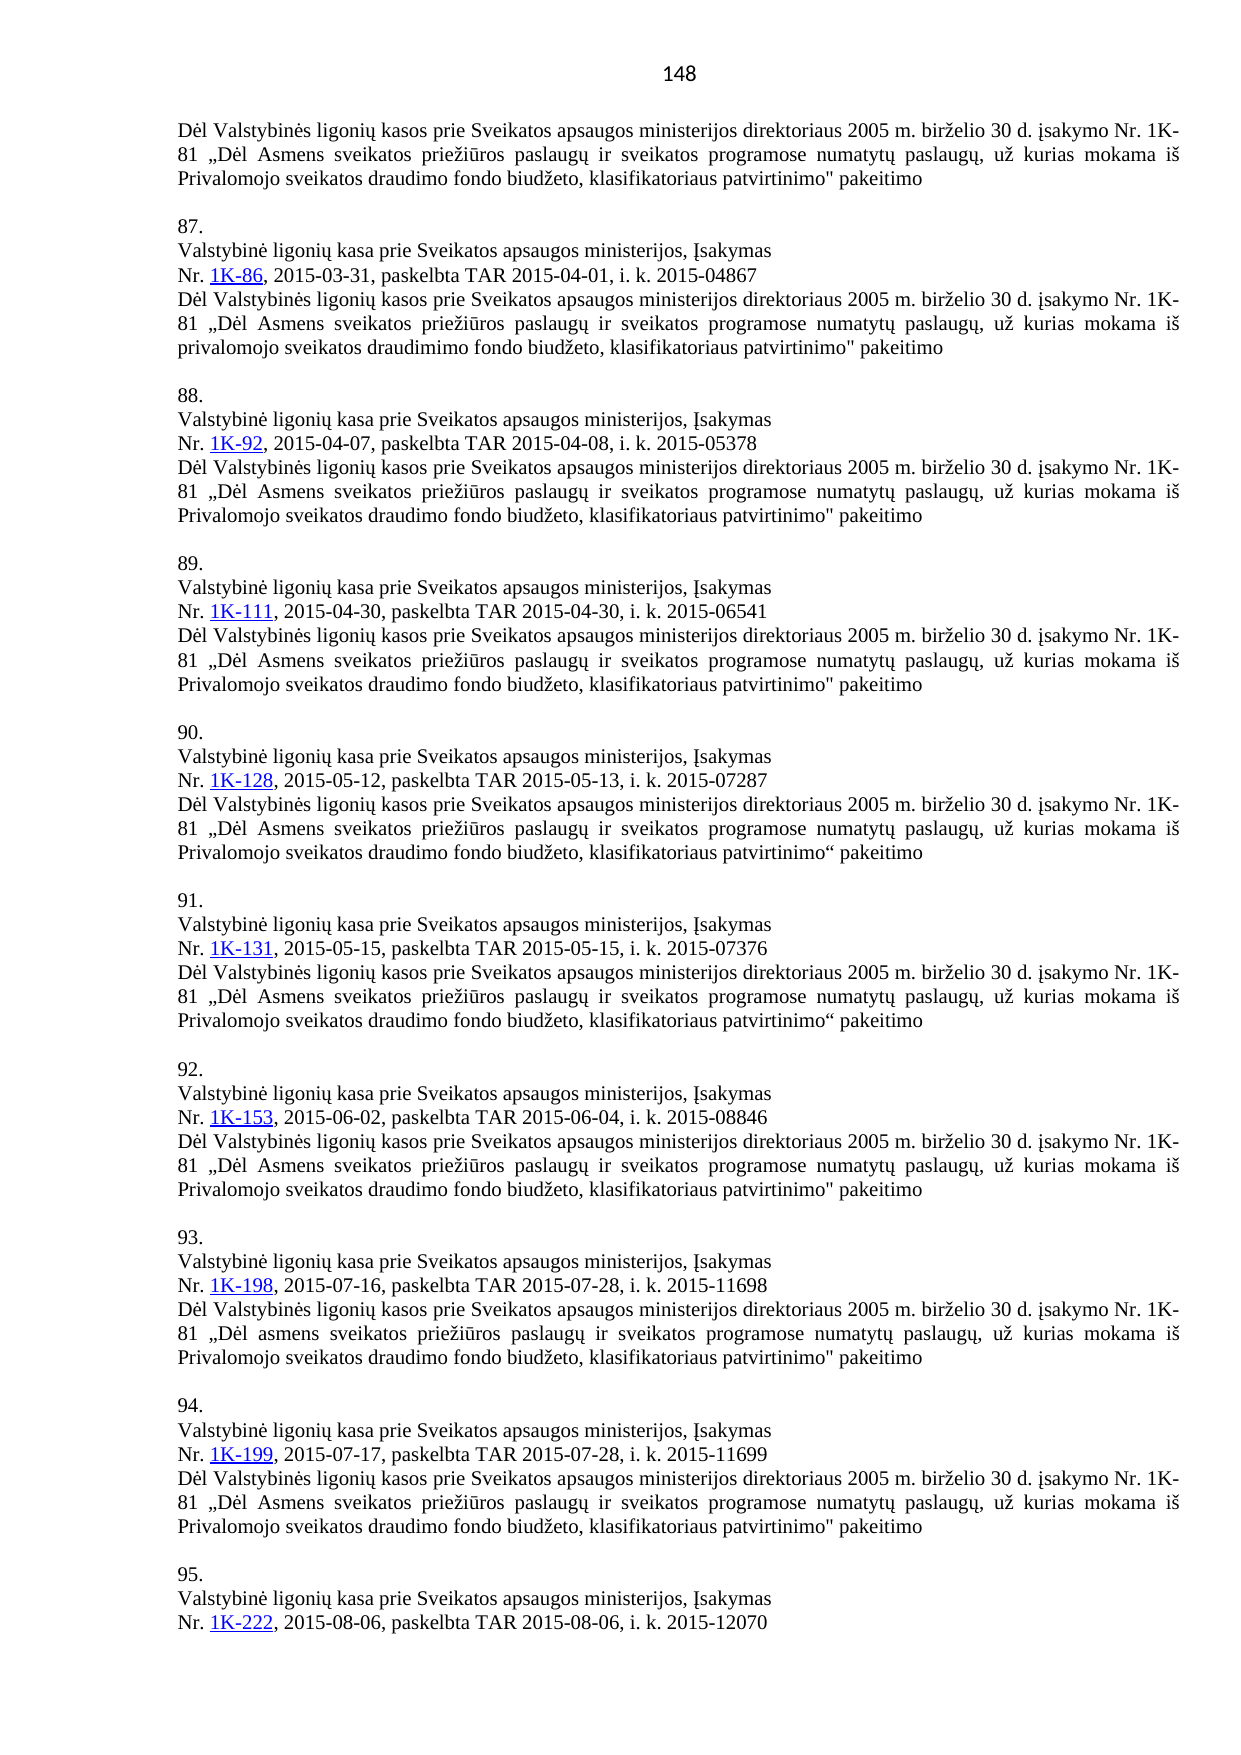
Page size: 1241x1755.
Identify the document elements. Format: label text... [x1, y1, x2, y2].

text Dėl Valstybinės ligonių kasos prie Sveikatos apsaugos ministerijos direktoriaus 2005 m. birželio 30 d. įsakymo Nr. 1K-81 „Dėl Asmens sveikatos priežiūros paslaugų ir sveikatos programose numatytų paslaugų, už kurias mokama iš Privalomojo sveikatos draudimo fondo biudžeto, klasifikatoriaus patvirtinimo“ pakeitimo [177, 792, 1181, 864]
text Dėl Valstybinės ligonių kasos prie Sveikatos apsaugos ministerijos direktoriaus 2005 m. birželio 30 d. įsakymo Nr. 1K-81 „Dėl Asmens sveikatos priežiūros paslaugų ir sveikatos programose numatytų paslaugų, už kurias mokama iš Privalomojo sveikatos draudimo fondo biudžeto, klasifikatoriaus patvirtinimo" pakeitimo [177, 623, 1181, 696]
text Valstybinė ligonių kasa prie Sveikatos apsaugos ministerijos, Įsakymas [177, 1586, 1181, 1610]
text Nr. 1K-128, 2015-05-12, paskelbta TAR 2015-05-13, i. k. 2015-07287 [177, 768, 1181, 792]
text Valstybinė ligonių kasa prie Sveikatos apsaugos ministerijos, Įsakymas [177, 744, 1181, 768]
text 87. [177, 214, 1181, 238]
text Nr. 1K-111, 2015-04-30, paskelbta TAR 2015-04-30, i. k. 2015-06541 [177, 599, 1181, 623]
text Dėl Valstybinės ligonių kasos prie Sveikatos apsaugos ministerijos direktoriaus 2005 m. birželio 30 d. įsakymo Nr. 1K-81 „Dėl Asmens sveikatos priežiūros paslaugų ir sveikatos programose numatytų paslaugų, už kurias mokama iš privalomojo sveikatos draudimimo fondo biudžeto, klasifikatoriaus patvirtinimo" pakeitimo [177, 287, 1181, 359]
text 89. [177, 551, 1181, 575]
text Dėl Valstybinės ligonių kasos prie Sveikatos apsaugos ministerijos direktoriaus 2005 m. birželio 30 d. įsakymo Nr. 1K-81 „Dėl Asmens sveikatos priežiūros paslaugų ir sveikatos programose numatytų paslaugų, už kurias mokama iš Privalomojo sveikatos draudimo fondo biudžeto, klasifikatoriaus patvirtinimo" pakeitimo [177, 1466, 1181, 1538]
text 93. [177, 1225, 1181, 1249]
text Dėl Valstybinės ligonių kasos prie Sveikatos apsaugos ministerijos direktoriaus 2005 m. birželio 30 d. įsakymo Nr. 1K-81 „Dėl asmens sveikatos priežiūros paslaugų ir sveikatos programose numatytų paslaugų, už kurias mokama iš Privalomojo sveikatos draudimo fondo biudžeto, klasifikatoriaus patvirtinimo" pakeitimo [177, 1297, 1181, 1369]
text 88. [177, 383, 1181, 407]
text Nr. 1K-222, 2015-08-06, paskelbta TAR 2015-08-06, i. k. 2015-12070 [177, 1610, 1181, 1634]
text Dėl Valstybinės ligonių kasos prie Sveikatos apsaugos ministerijos direktoriaus 2005 m. birželio 30 d. įsakymo Nr. 1K-81 „Dėl Asmens sveikatos priežiūros paslaugų ir sveikatos programose numatytų paslaugų, už kurias mokama iš Privalomojo sveikatos draudimo fondo biudžeto, klasifikatoriaus patvirtinimo" pakeitimo [177, 455, 1181, 527]
text Dėl Valstybinės ligonių kasos prie Sveikatos apsaugos ministerijos direktoriaus 2005 m. birželio 30 d. įsakymo Nr. 1K-81 „Dėl Asmens sveikatos priežiūros paslaugų ir sveikatos programose numatytų paslaugų, už kurias mokama iš Privalomojo sveikatos draudimo fondo biudžeto, klasifikatoriaus patvirtinimo“ pakeitimo [177, 960, 1181, 1032]
text 90. [177, 720, 1181, 744]
text Dėl Valstybinės ligonių kasos prie Sveikatos apsaugos ministerijos direktoriaus 2005 m. birželio 30 d. įsakymo Nr. 1K-81 „Dėl Asmens sveikatos priežiūros paslaugų ir sveikatos programose numatytų paslaugų, už kurias mokama iš Privalomojo sveikatos draudimo fondo biudžeto, klasifikatoriaus patvirtinimo" pakeitimo [177, 1129, 1181, 1201]
text 94. [177, 1393, 1181, 1417]
text Valstybinė ligonių kasa prie Sveikatos apsaugos ministerijos, Įsakymas [177, 238, 1181, 262]
text Nr. 1K-198, 2015-07-16, paskelbta TAR 2015-07-28, i. k. 2015-11698 [177, 1273, 1181, 1297]
text 91. [177, 888, 1181, 912]
text Valstybinė ligonių kasa prie Sveikatos apsaugos ministerijos, Įsakymas [177, 1249, 1181, 1273]
text 92. [177, 1057, 1181, 1081]
text Valstybinė ligonių kasa prie Sveikatos apsaugos ministerijos, Įsakymas [177, 912, 1181, 936]
text 95. [177, 1562, 1181, 1586]
text Nr. 1K-153, 2015-06-02, paskelbta TAR 2015-06-04, i. k. 2015-08846 [177, 1105, 1181, 1129]
text Valstybinė ligonių kasa prie Sveikatos apsaugos ministerijos, Įsakymas [177, 407, 1181, 431]
text Nr. 1K-131, 2015-05-15, paskelbta TAR 2015-05-15, i. k. 2015-07376 [177, 936, 1181, 960]
text Valstybinė ligonių kasa prie Sveikatos apsaugos ministerijos, Įsakymas [177, 575, 1181, 599]
text Nr. 1K-86, 2015-03-31, paskelbta TAR 2015-04-01, i. k. 2015-04867 [177, 262, 1181, 287]
text Valstybinė ligonių kasa prie Sveikatos apsaugos ministerijos, Įsakymas [177, 1417, 1181, 1442]
text Dėl Valstybinės ligonių kasos prie Sveikatos apsaugos ministerijos direktoriaus 2005 m. birželio 30 d. įsakymo Nr. 1K-81 „Dėl Asmens sveikatos priežiūros paslaugų ir sveikatos programose numatytų paslaugų, už kurias mokama iš Privalomojo sveikatos draudimo fondo biudžeto, klasifikatoriaus patvirtinimo" pakeitimo [177, 118, 1181, 190]
text Nr. 1K-199, 2015-07-17, paskelbta TAR 2015-07-28, i. k. 2015-11699 [177, 1442, 1181, 1466]
text Valstybinė ligonių kasa prie Sveikatos apsaugos ministerijos, Įsakymas [177, 1081, 1181, 1105]
text Nr. 1K-92, 2015-04-07, paskelbta TAR 2015-04-08, i. k. 2015-05378 [177, 431, 1181, 455]
